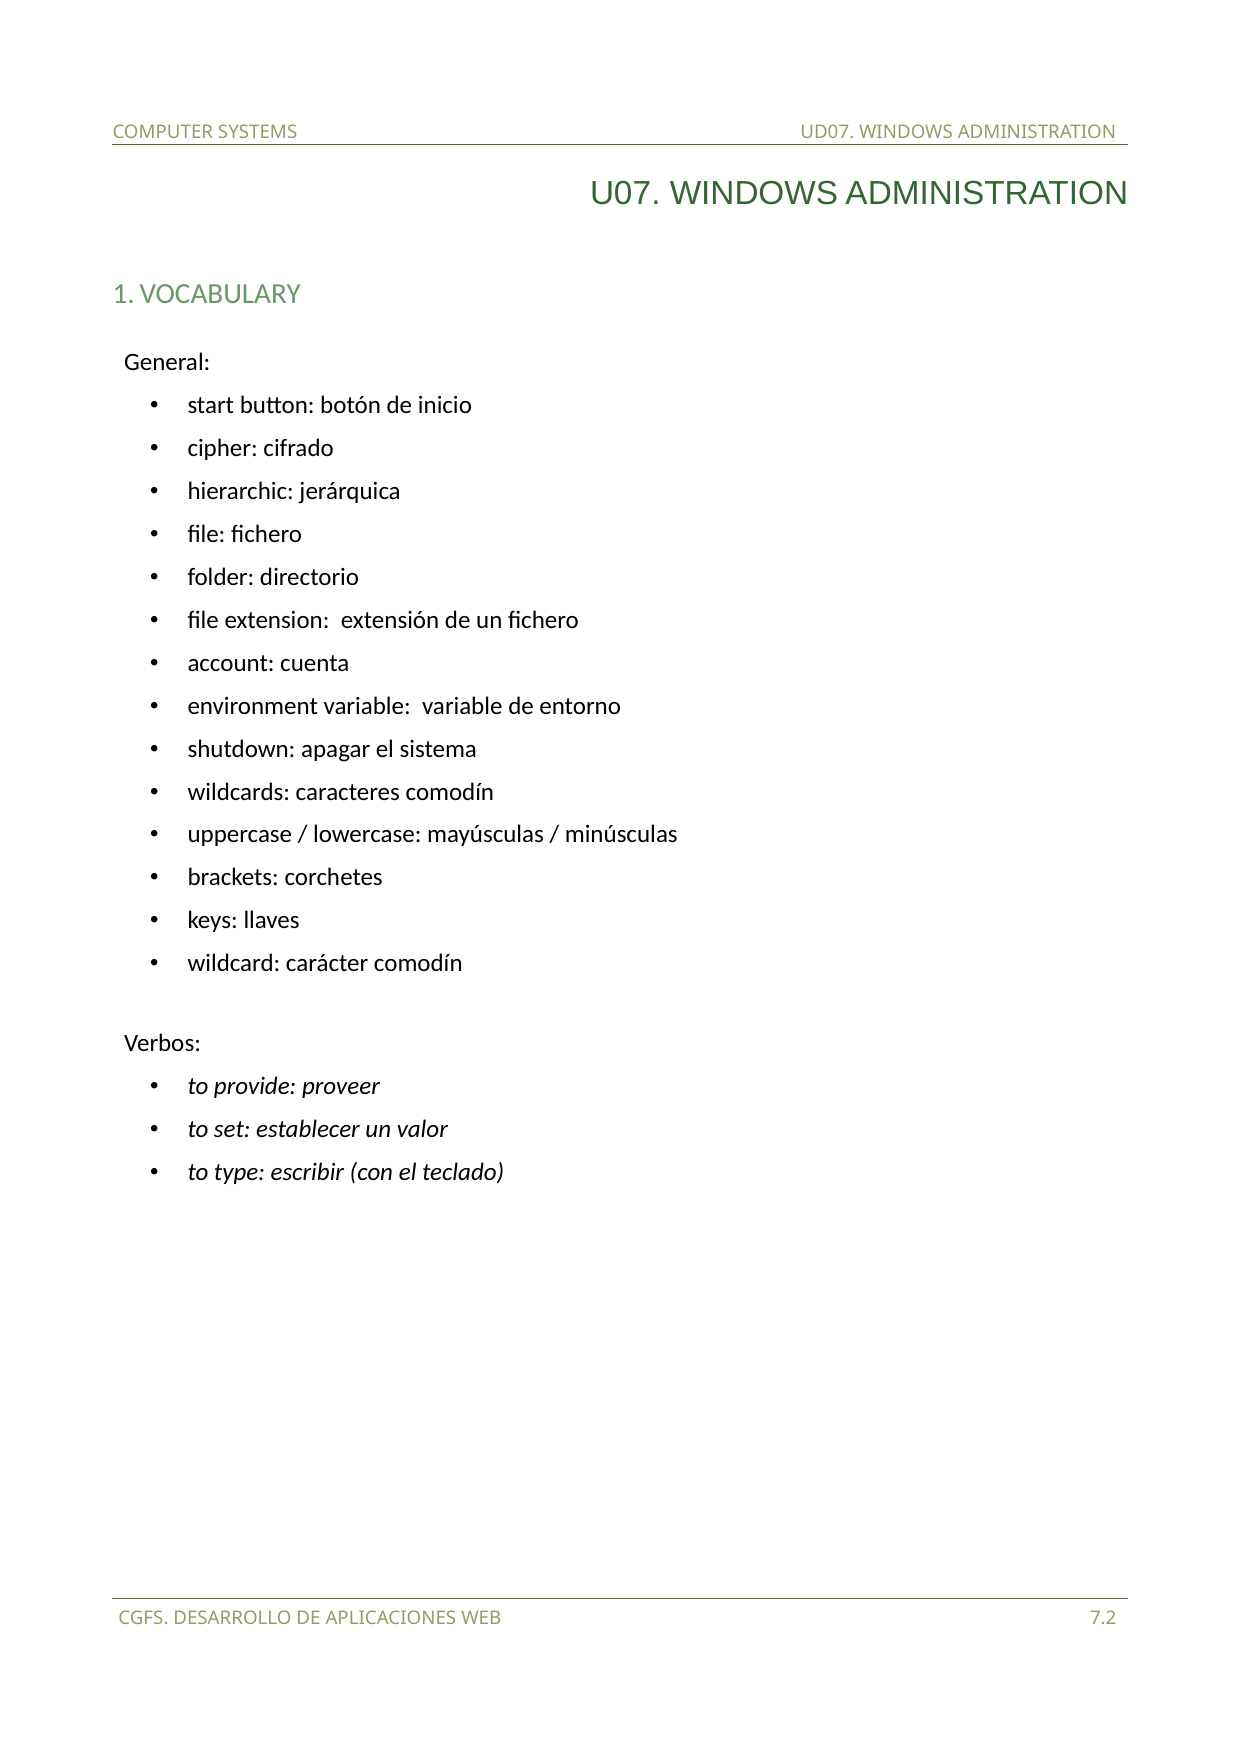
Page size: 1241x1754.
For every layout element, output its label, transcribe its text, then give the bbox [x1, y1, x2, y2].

list to type: escribir (con el teclado) [150, 1156, 1128, 1186]
text Verbos: [112, 1027, 1128, 1057]
list uppercase / lowercase: mayúsculas / minúsculas [150, 819, 1128, 849]
text U07. Windows administration [112, 173, 1128, 212]
list to set: establecer un valor [150, 1113, 1128, 1143]
list account: cuenta [150, 647, 1128, 677]
list start button: botón de inicio [150, 389, 1128, 420]
list cipher: cifrado [150, 432, 1128, 463]
list wildcards: caracteres comodín [150, 776, 1128, 806]
list wildcard: carácter comodín [150, 947, 1128, 978]
subtitle Vocabulary [112, 275, 1128, 311]
list file extension: extensión de un fichero [150, 604, 1128, 634]
list file: fichero [150, 518, 1128, 549]
list brackets: corchetes [150, 862, 1128, 892]
list shutdown: apagar el sistema [150, 733, 1128, 763]
list environment variable: variable de entorno [150, 690, 1128, 720]
list keys: llaves [150, 904, 1128, 935]
text General: [112, 347, 1128, 377]
list to provide: proveer [150, 1070, 1128, 1100]
list hierarchic: jerárquica [150, 475, 1128, 506]
list folder: directorio [150, 561, 1128, 592]
